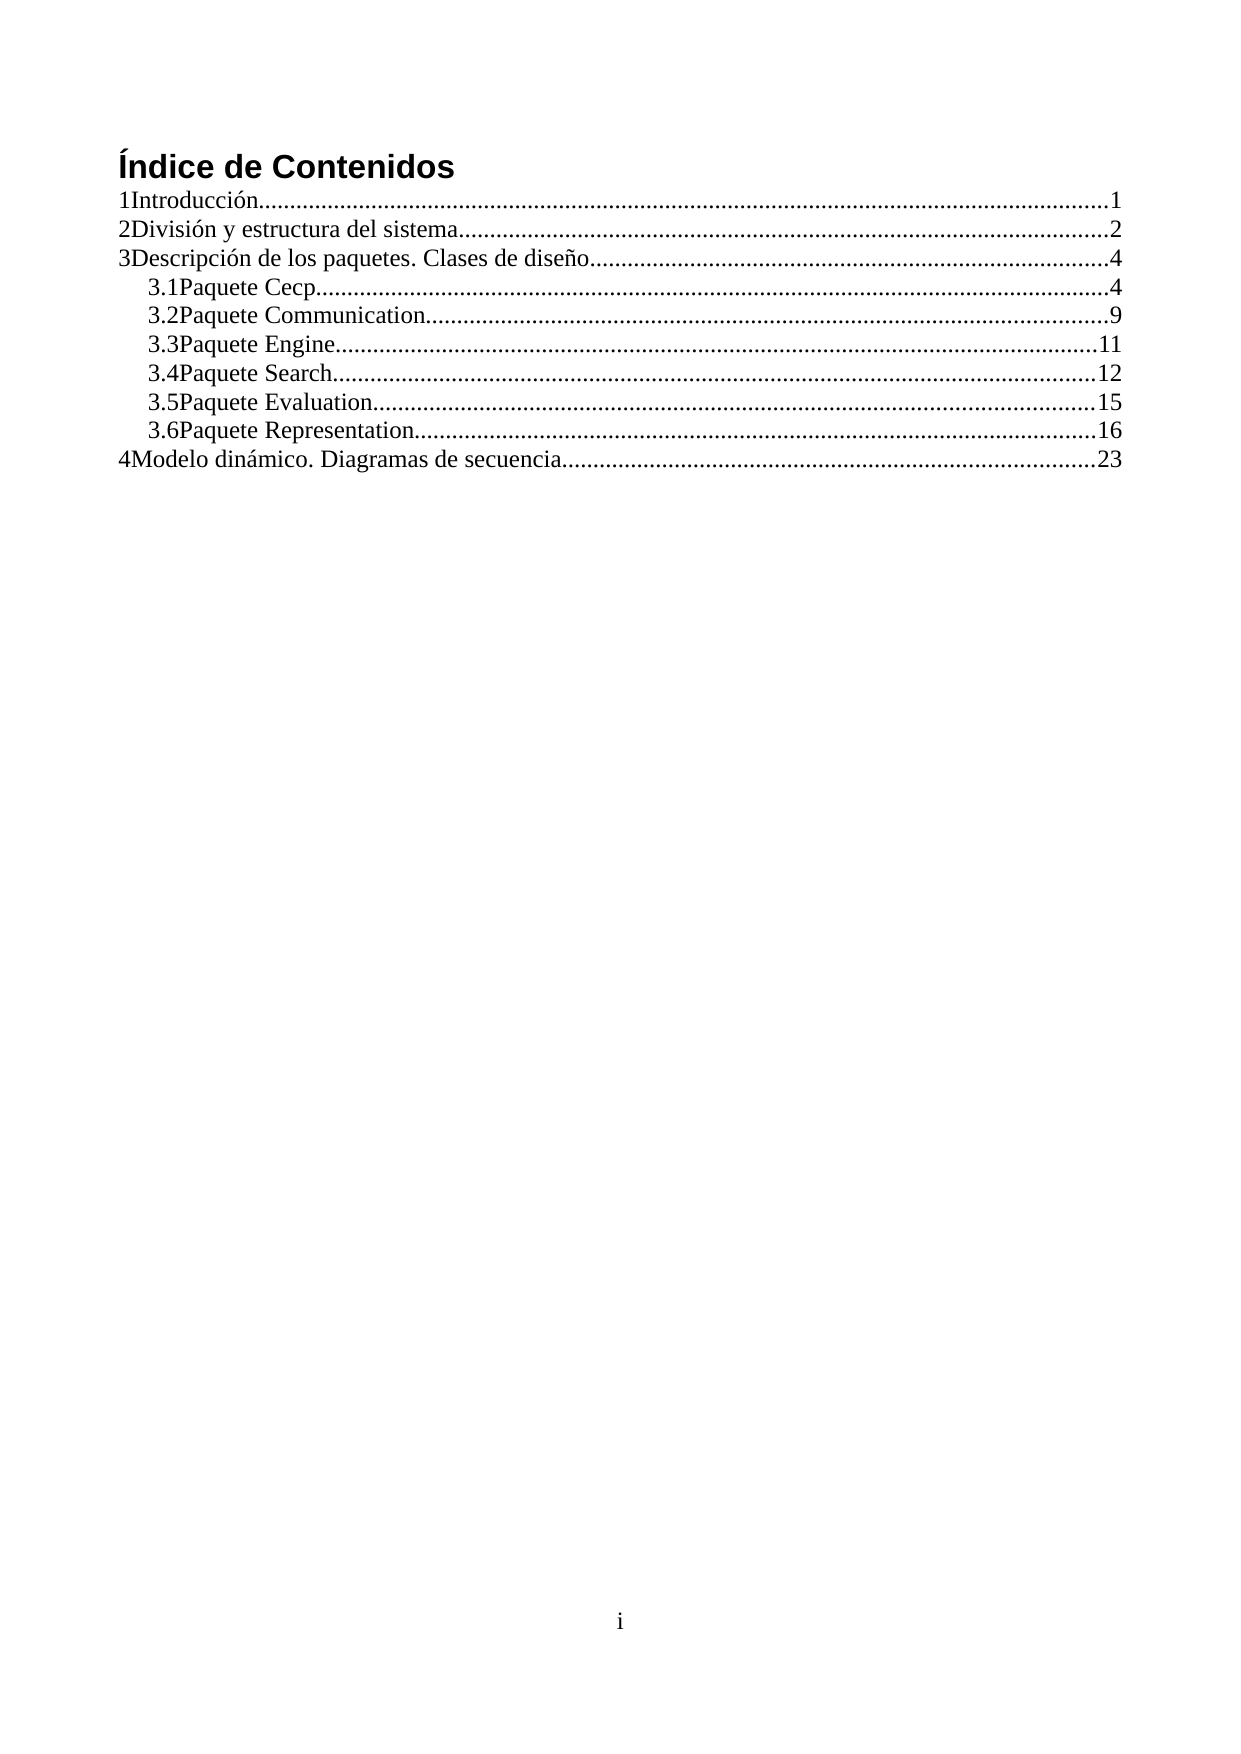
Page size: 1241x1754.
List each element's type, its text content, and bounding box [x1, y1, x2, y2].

subtitle Índice de Contenidos [118, 147, 1122, 185]
text 3.4Paquete Search 12 [148, 358, 1122, 387]
text 1Introducción 1 [118, 185, 1122, 214]
text 2División y estructura del sistema 2 [118, 214, 1122, 243]
text 3.5Paquete Evaluation 15 [148, 387, 1122, 415]
text 3.2Paquete Communication 9 [148, 300, 1122, 329]
text 3Descripción de los paquetes. Clases de diseño 4 [118, 243, 1122, 272]
text 3.1Paquete Cecp 4 [148, 272, 1122, 300]
text 4Modelo dinámico. Diagramas de secuencia 23 [118, 444, 1122, 473]
text 3.3Paquete Engine 11 [148, 329, 1122, 358]
text 3.6Paquete Representation 16 [148, 415, 1122, 444]
